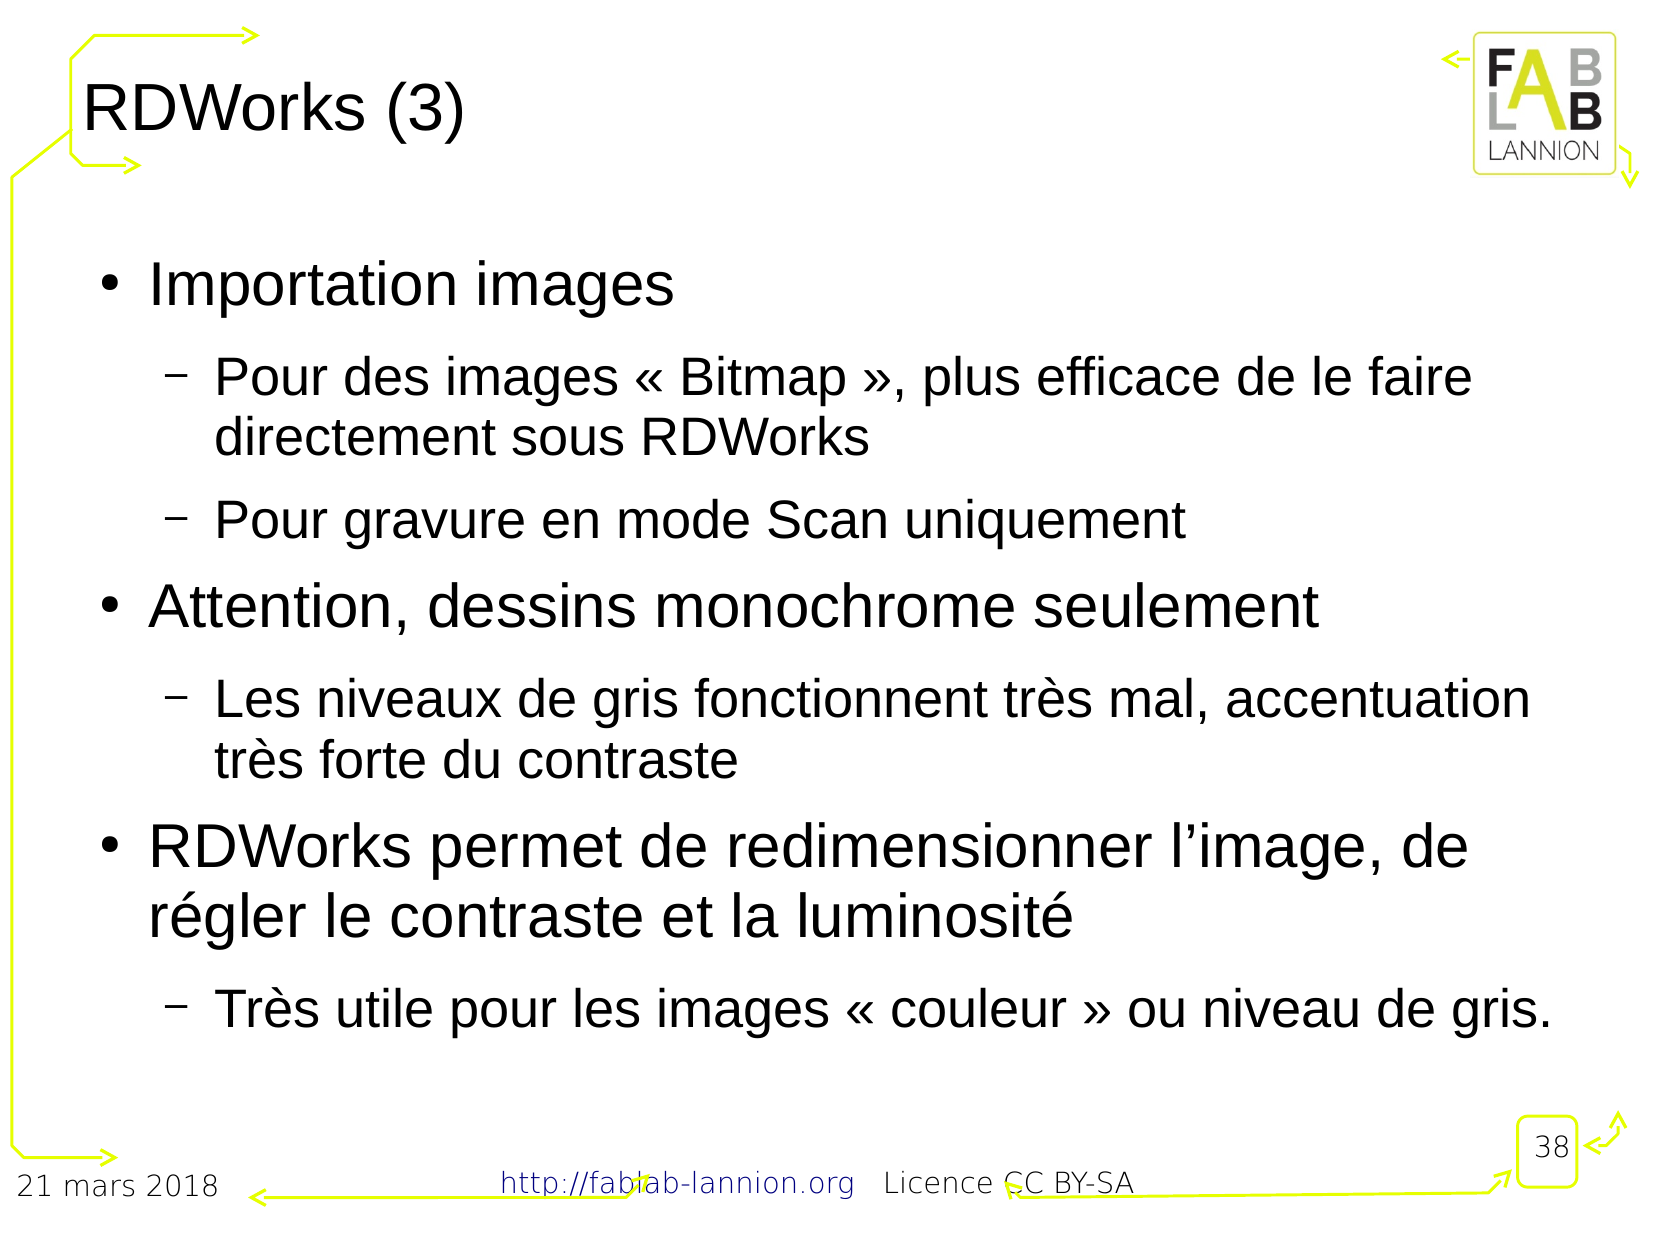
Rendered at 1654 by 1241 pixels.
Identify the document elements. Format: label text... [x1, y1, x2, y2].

title RDWorks (3) [82, 49, 1441, 166]
picture [1470, 29, 1619, 178]
list Importation images Pour des images « Bitmap », plus efficace de le faire directement sous RDWorks Pour gravure en mode Scan uniquement Attention, dessins monochrome seulement Les niveaux de gris fonctionnent très mal, accentuation très forte du contraste RDWorks permet de redimensionner l’image, de régler le contraste et la luminosité Très utile pour les images « couleur » ou niveau de gris. [82, 249, 1571, 1087]
